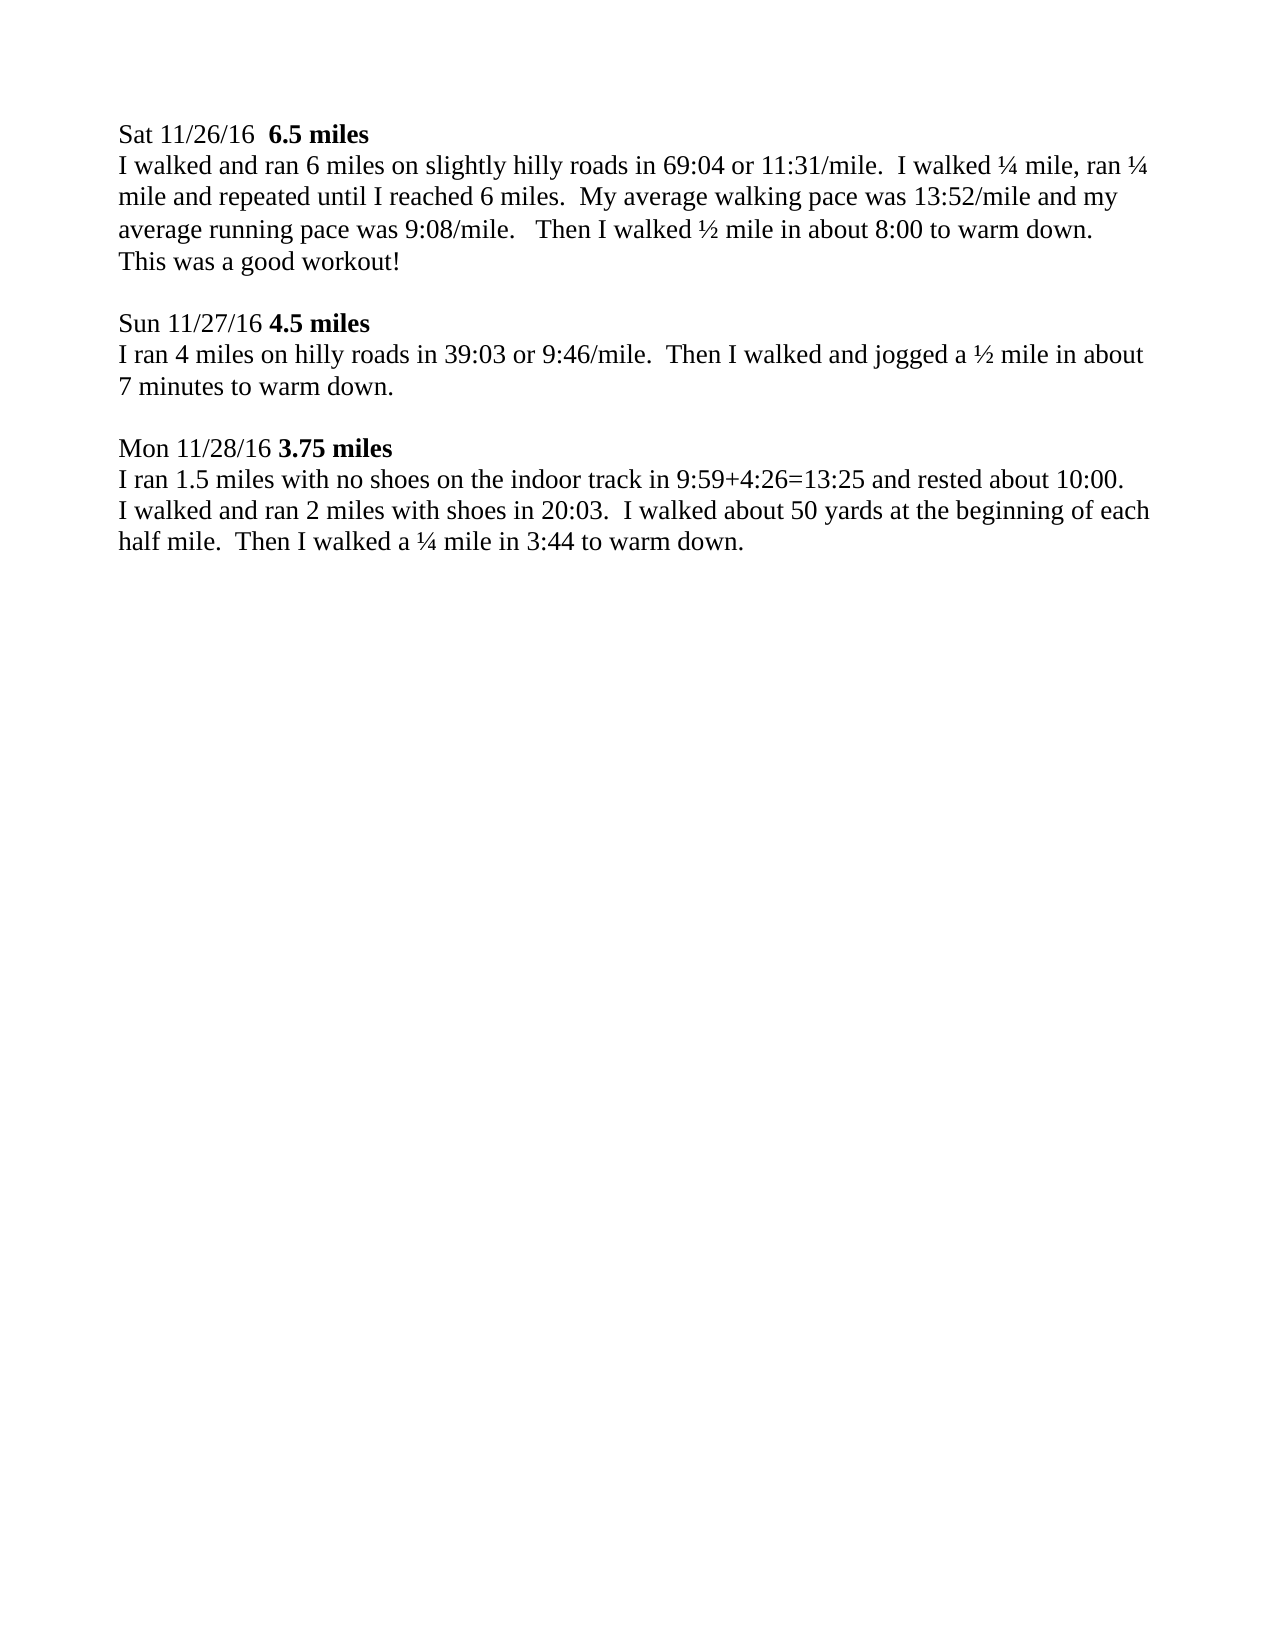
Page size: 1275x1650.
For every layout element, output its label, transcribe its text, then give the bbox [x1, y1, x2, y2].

text I ran 4 miles on hilly roads in 39:03 or 9:46/mile. Then I walked and jogged a ½ mile in about 7 minutes to warm down. [118, 338, 1157, 401]
text I walked and ran 2 miles with shoes in 20:03. I walked about 50 yards at the beginning of each half mile. Then I walked a ¼ mile in 3:44 to warm down. [118, 494, 1157, 557]
text Sun 11/27/16 4.5 miles [118, 307, 1157, 338]
text I walked and ran 6 miles on slightly hilly roads in 69:04 or 11:31/mile. I walked ¼ mile, ran ¼ mile and repeated until I reached 6 miles. My average walking pace was 13:52/mile and my average running pace was 9:08/mile. Then I walked ½ mile in about 8:00 to warm down. This was a good workout! [118, 149, 1157, 276]
text I ran 1.5 miles with no shoes on the indoor track in 9:59+4:26=13:25 and rested about 10:00. [118, 463, 1157, 494]
text Sat 11/26/16 6.5 miles [118, 118, 1157, 149]
text Mon 11/28/16 3.75 miles [118, 432, 1157, 463]
